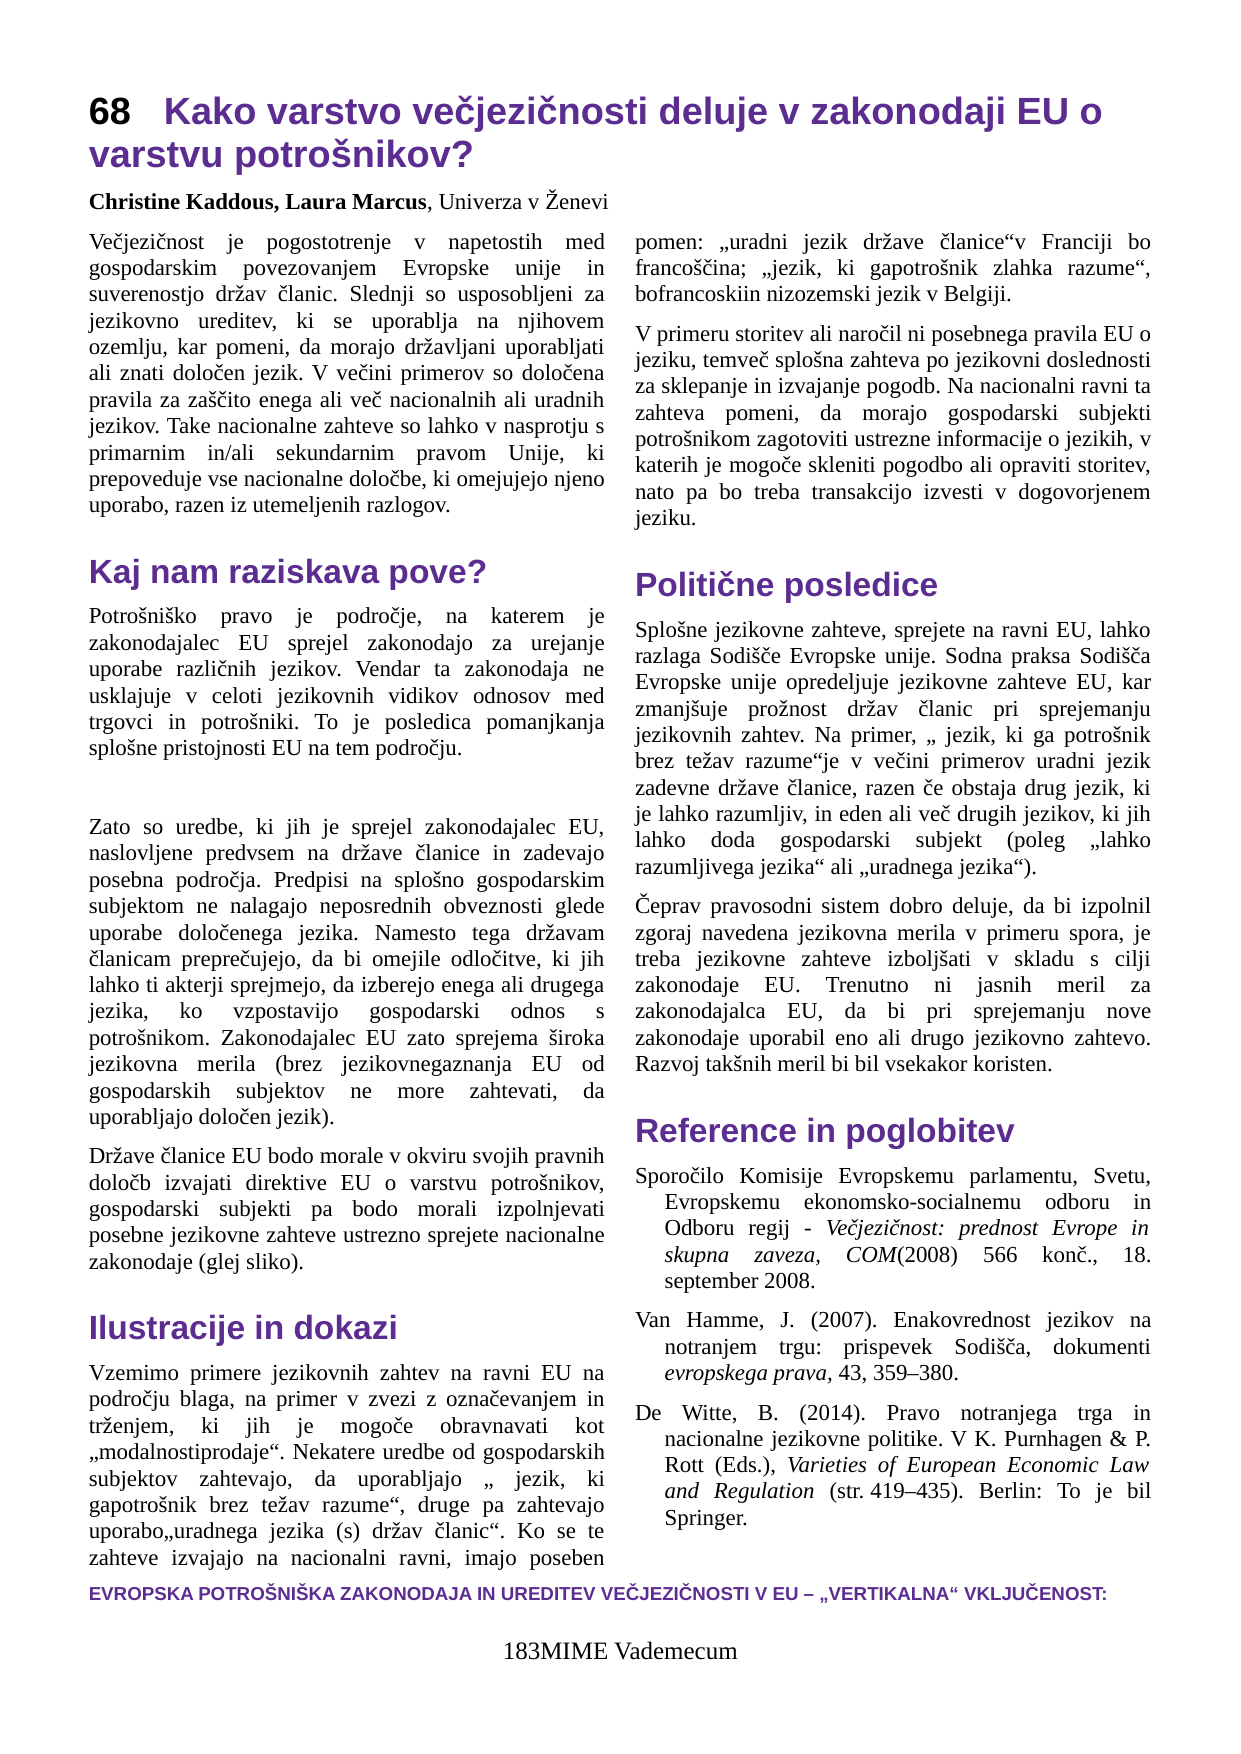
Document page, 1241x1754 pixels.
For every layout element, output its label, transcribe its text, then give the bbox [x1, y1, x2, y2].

text Čeprav pravosodni sistem dobro deluje, da bi izpolnil zgoraj navedena jezikovna merila v primeru spora, je treba jezikovne zahteve izboljšati v skladu s cilji zakonodaje EU. Trenutno ni jasnih meril za zakonodajalca EU, da bi pri sprejemanju nove zakonodaje uporabil eno ali drugo jezikovno zahtevo. Razvoj takšnih meril bi bil vsekakor koristen. [635, 892, 1152, 1077]
text Splošne jezikovne zahteve, sprejete na ravni EU, lahko razlaga Sodišče Evropske unije. Sodna praksa Sodišča Evropske unije opredeljuje jezikovne zahteve EU, kar zmanjšuje prožnost držav članic pri sprejemanju jezikovnih zahtev. Na primer, „ jezik, ki ga potrošnik brez težav razume“je v večini primerov uradni jezik zadevne države članice, razen če obstaja drug jezik, ki je lahko razumljiv, in eden ali več drugih jezikov, ki jih lahko doda gospodarski subjekt (poleg „lahko razumljivega jezika“ ali „uradnega jezika“). [635, 616, 1152, 879]
subtitle Politične posledice [635, 564, 1152, 603]
subtitle Ilustracije in dokazi [88, 1308, 605, 1347]
text Sporočilo Komisije Evropskemu parlamentu, Svetu, Evropskemu ekonomsko-socialnemu odboru in Odboru regij - Večjezičnost: prednost Evrope in skupna zaveza, COM(2008) 566 konč., 18. september 2008. [635, 1162, 1152, 1293]
text Potrošniško pravo je področje, na katerem je zakonodajalec EU sprejel zakonodajo za urejanje uporabe različnih jezikov. Vendar ta zakonodaja ne usklajuje v celoti jezikovnih vidikov odnosov med trgovci in potrošniki. To je posledica pomanjkanja splošne pristojnosti EU na tem področju. [88, 603, 605, 761]
text Christine Kaddous, Laura Marcus, Univerza v Ženevi [88, 188, 1152, 215]
text De Witte, B. (2014). Pravo notranjega trga in nacionalne jezikovne politike. V K. Purnhagen & P. Rott (Eds.), Varieties of European Economic Law and Regulation (str. 419–435). Berlin: To je bil Springer. [635, 1398, 1152, 1530]
subtitle Kako varstvo večjezičnosti deluje v zakonodaji EU o varstvu potrošnikov? [88, 88, 1152, 176]
text Van Hamme, J. (2007). Enakovrednost jezikov na notranjem trgu: prispevek Sodišča, dokumenti evropskega prava, 43, 359–380. [635, 1306, 1152, 1386]
text pomen: „uradni jezik države članice“v Franciji bo francoščina; „jezik, ki gapotrošnik zlahka razume“, bofrancoskiin nizozemski jezik v Belgiji. [635, 228, 1152, 307]
text EVROPSKA POTROŠNIŠKA ZAKONODAJA IN UREDITEV VEČJEZIČNOSTI V EU – „VERTIKALNA“ VKLJUČENOST: [88, 1583, 1152, 1604]
subtitle Reference in poglobitev [635, 1111, 1152, 1149]
text Vzemimo primere jezikovnih zahtev na ravni EU na področju blaga, na primer v zvezi z označevanjem in trženjem, ki jih je mogoče obravnavati kot „modalnostiprodaje“. Nekatere uredbe od gospodarskih subjektov zahtevajo, da uporabljajo „ jezik, ki gapotrošnik brez težav razume“, druge pa zahtevajo uporabo„uradnega jezika (s) držav članic“. Ko se te zahteve izvajajo na nacionalni ravni, imajo poseben [88, 1359, 605, 1570]
text Zato so uredbe, ki jih je sprejel zakonodajalec EU, naslovljene predvsem na države članice in zadevajo posebna področja. Predpisi na splošno gospodarskim subjektom ne nalagajo neposrednih obveznosti glede uporabe določenega jezika. Namesto tega državam članicam preprečujejo, da bi omejile odločitve, ki jih lahko ti akterji sprejmejo, da izberejo enega ali drugega jezika, ko vzpostavijo gospodarski odnos s potrošnikom. Zakonodajalec EU zato sprejema široka jezikovna merila (brez jezikovnegaznanja EU od gospodarskih subjektov ne more zahtevati, da uporabljajo določen jezik). [88, 813, 605, 1129]
text Države članice EU bodo morale v okviru svojih pravnih določb izvajati direktive EU o varstvu potrošnikov, gospodarski subjekti pa bodo morali izpolnjevati posebne jezikovne zahteve ustrezno sprejete nacionalne zakonodaje (glej sliko). [88, 1142, 605, 1274]
text V primeru storitev ali naročil ni posebnega pravila EU o jeziku, temveč splošna zahteva po jezikovni doslednosti za sklepanje in izvajanje pogodb. Na nacionalni ravni ta zahteva pomeni, da morajo gospodarski subjekti potrošnikom zagotoviti ustrezne informacije o jezikih, v katerih je mogoče skleniti pogodbo ali opraviti storitev, nato pa bo treba transakcijo izvesti v dogovorjenem jeziku. [635, 320, 1152, 531]
subtitle Kaj nam raziskava pove? [88, 551, 605, 590]
text Večjezičnost je pogostotrenje v napetostih med gospodarskim povezovanjem Evropske unije in suverenostjo držav članic. Slednji so usposobljeni za jezikovno ureditev, ki se uporablja na njihovem ozemlju, kar pomeni, da morajo državljani uporabljati ali znati določen jezik. V večini primerov so določena pravila za zaščito enega ali več nacionalnih ali uradnih jezikov. Take nacionalne zahteve so lahko v nasprotju s primarnim in/ali sekundarnim pravom Unije, ki prepoveduje vse nacionalne določbe, ki omejujejo njeno uporabo, razen iz utemeljenih razlogov. [88, 228, 605, 518]
